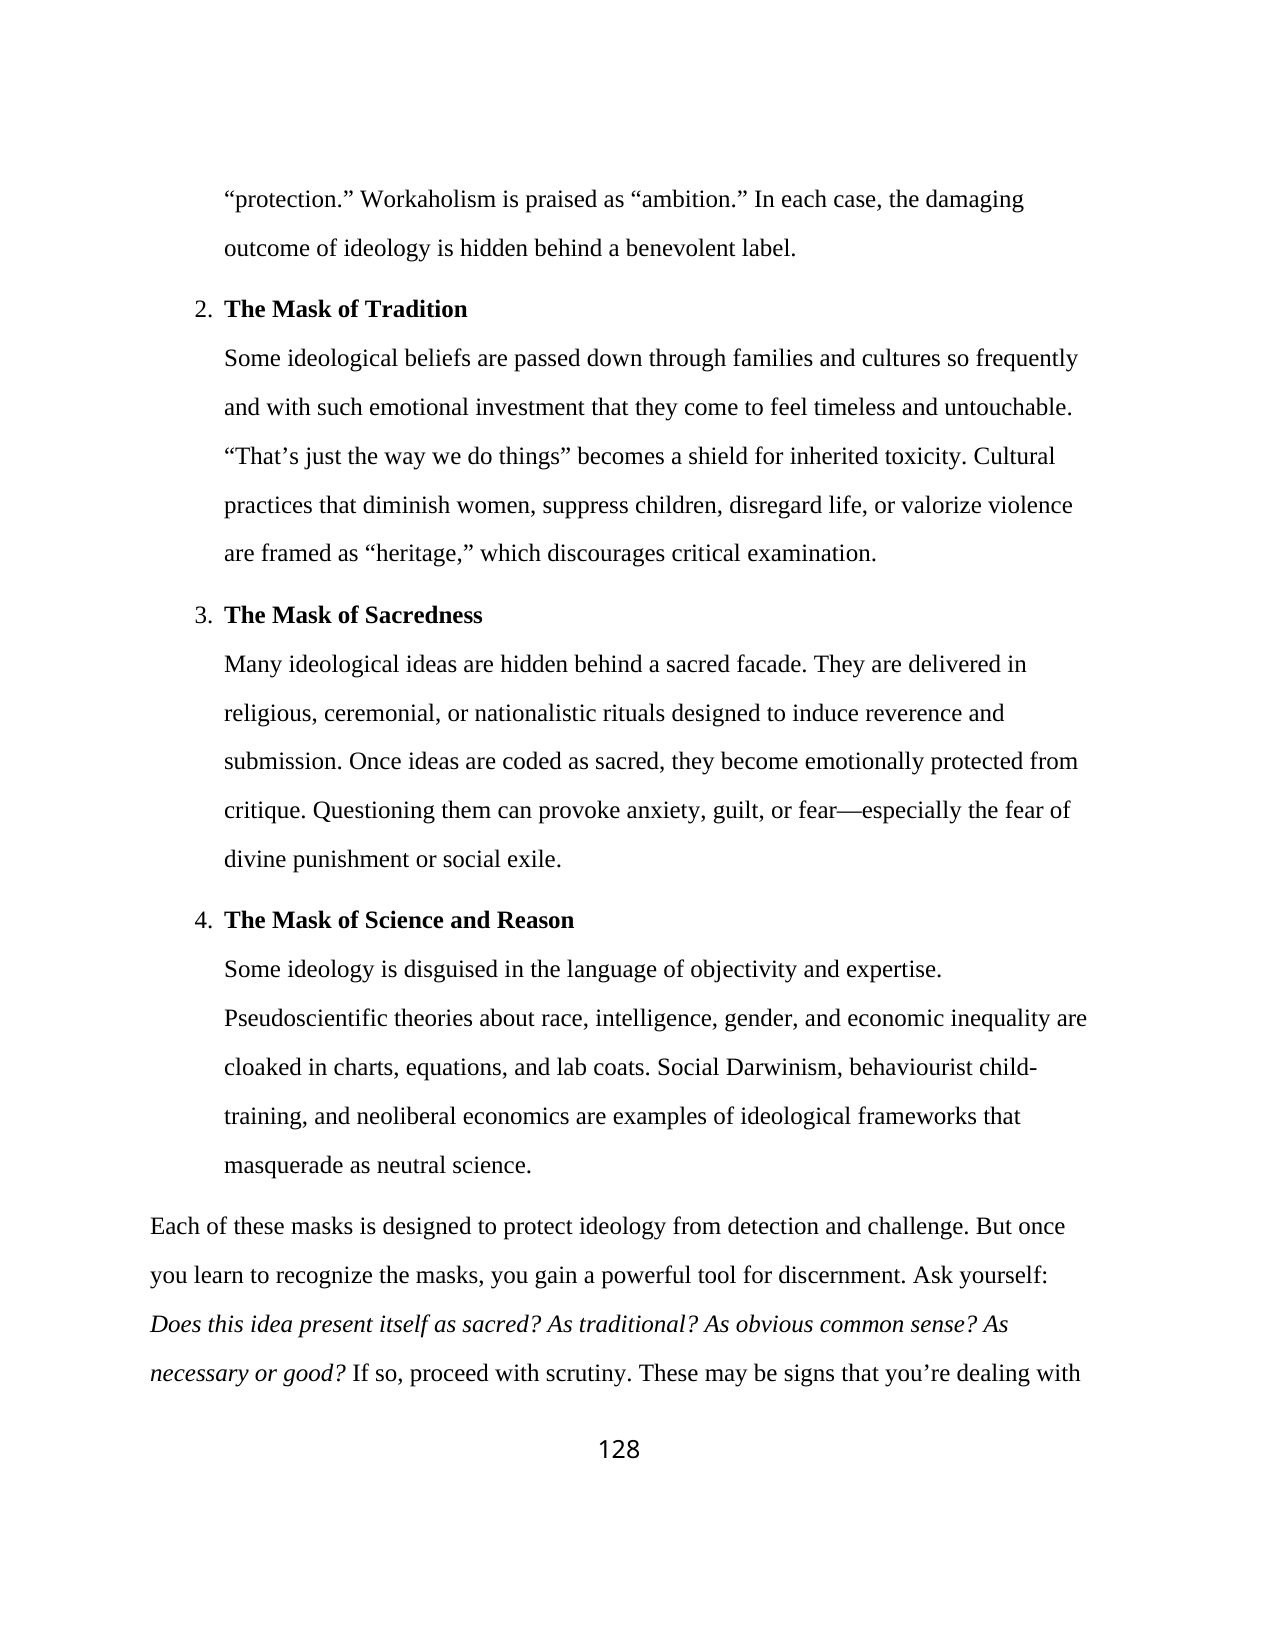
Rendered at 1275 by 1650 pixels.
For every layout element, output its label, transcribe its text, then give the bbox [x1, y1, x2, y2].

list “protection.” Workaholism is praised as “ambition.” In each case, the damaging outcome of ideology is hidden behind a benevolent label. [194, 184, 1087, 262]
text Each of these masks is designed to protect ideology from detection and challenge. But once you learn to recognize the masks, you gain a powerful tool for discernment. Ask yourself: Does this idea present itself as sacred? As traditional? As obvious common sense? As necessary or good? If so, proceed with scrutiny. These may be signs that you’re dealing with [150, 1211, 1087, 1386]
list The Mask of Tradition Some ideological beliefs are passed down through families and cultures so frequently and with such emotional investment that they come to feel timeless and untouchable. “That’s just the way we do things” becomes a shield for inherited toxicity. Cultural practices that diminish women, suppress children, disregard life, or valorize violence are framed as “heritage,” which discourages critical examination. [194, 294, 1087, 567]
list The Mask of Science and Reason Some ideology is disguised in the language of objectivity and expertise. Pseudoscientific theories about race, intelligence, gender, and economic inequality are cloaked in charts, equations, and lab coats. Social Darwinism, behaviourist child-training, and neoliberal economics are examples of ideological frameworks that masquerade as neutral science. [194, 906, 1087, 1178]
list The Mask of Sacredness Many ideological ideas are hidden behind a sacred facade. They are delivered in religious, ceremonial, or nationalistic rituals designed to induce reverence and submission. Once ideas are coded as sacred, they become emotionally protected from critique. Questioning them can provoke anxiety, guilt, or fear—especially the fear of divine punishment or social exile. [194, 600, 1087, 873]
